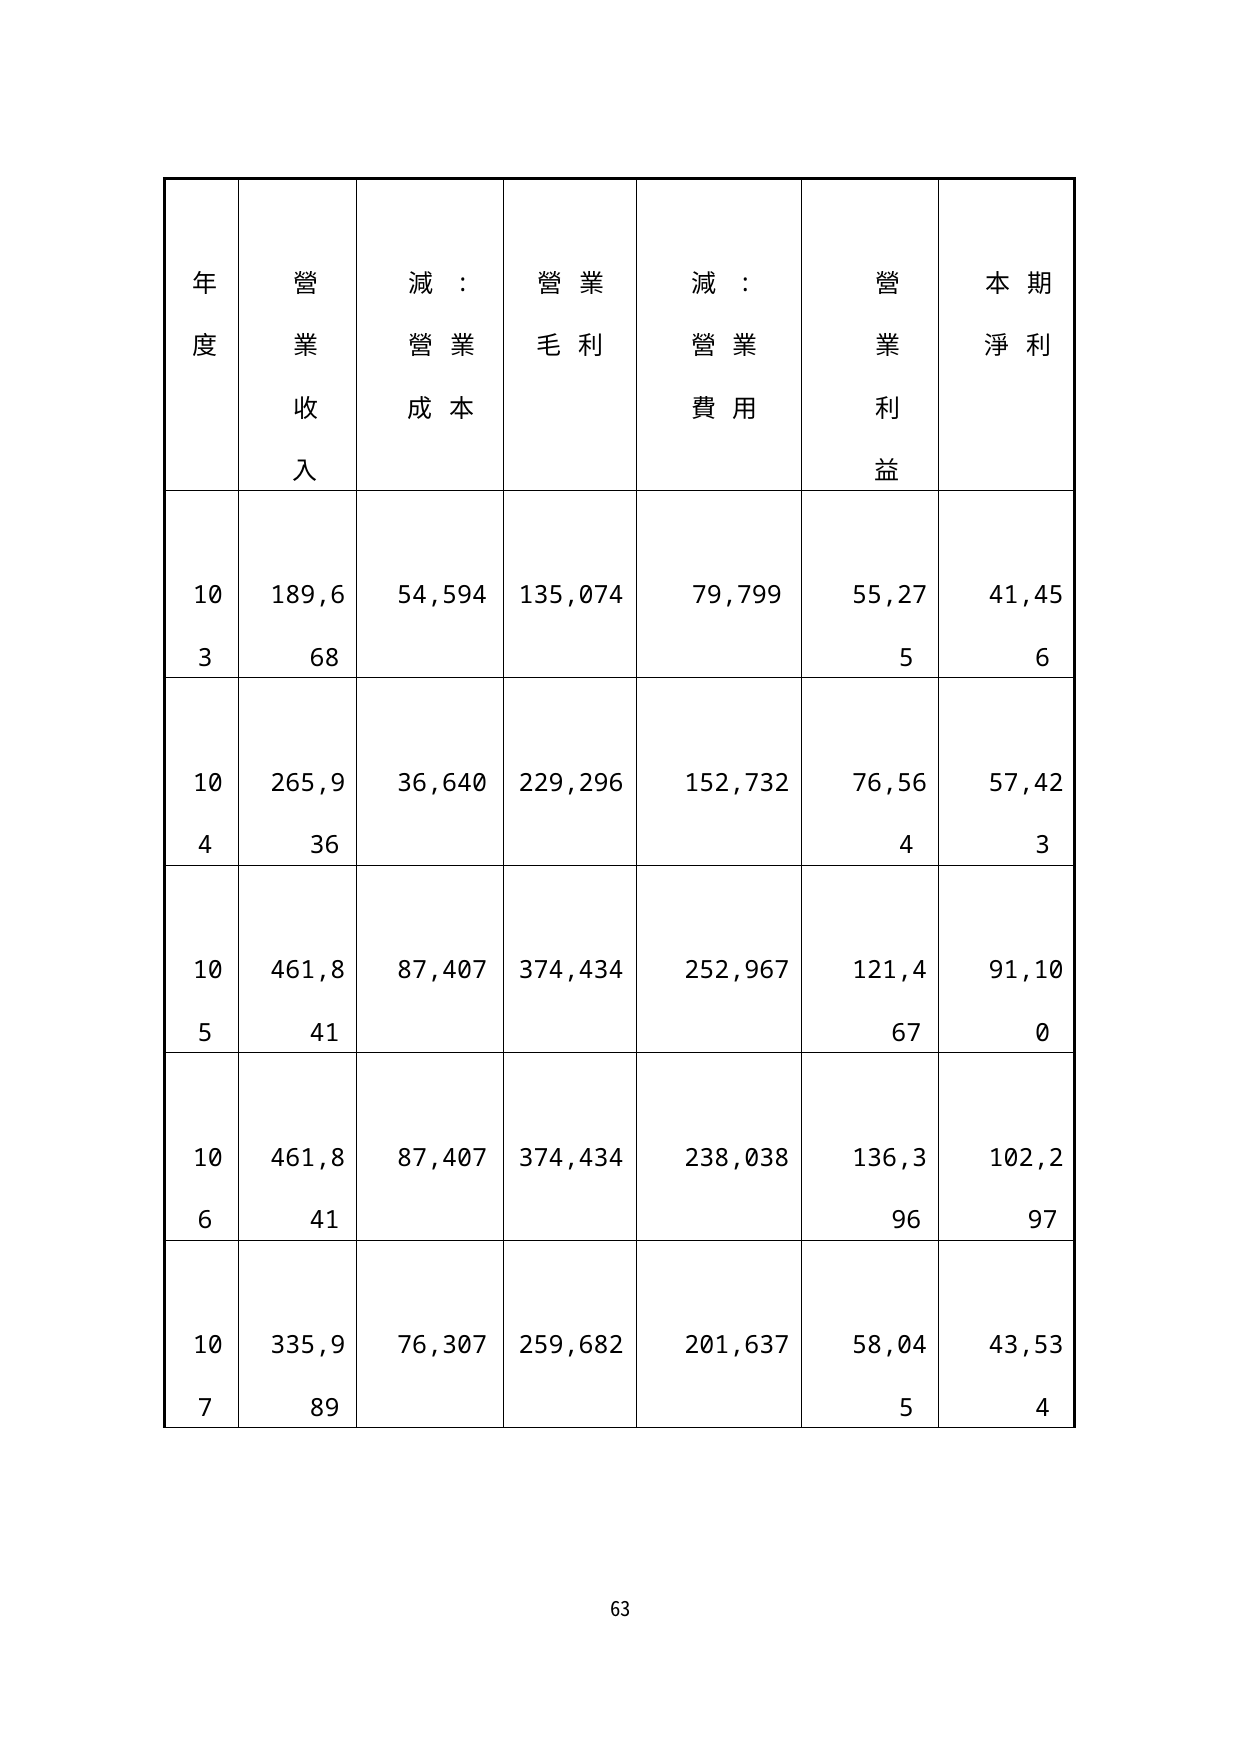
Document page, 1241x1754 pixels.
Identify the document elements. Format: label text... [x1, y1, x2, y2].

table_cell 57,423 [939, 678, 1073, 865]
table_cell 54,594 [357, 491, 503, 677]
table_cell 136,396 [802, 1053, 938, 1240]
table_cell 265,936 [239, 678, 356, 865]
table_header 營業利益 [802, 180, 938, 490]
table_cell 121,467 [802, 866, 938, 1052]
table_cell 135,074 [504, 491, 636, 677]
table_cell 104 [166, 678, 238, 865]
table_cell 238,038 [637, 1053, 801, 1240]
table_header 減:營業費用 [637, 180, 801, 490]
table_cell 103 [166, 491, 238, 677]
table_cell 461,841 [239, 866, 356, 1052]
table_cell 152,732 [637, 678, 801, 865]
table_cell 374,434 [504, 1053, 636, 1240]
table_cell 55,275 [802, 491, 938, 677]
table_cell 189,668 [239, 491, 356, 677]
table_cell 259,682 [504, 1241, 636, 1427]
table_header 年度 [166, 180, 238, 490]
table_cell 41,456 [939, 491, 1073, 677]
table_cell 335,989 [239, 1241, 356, 1427]
table_cell 91,100 [939, 866, 1073, 1052]
table_cell 107 [166, 1241, 238, 1427]
table_cell 87,407 [357, 1053, 503, 1240]
table_cell 105 [166, 866, 238, 1052]
table_cell 36,640 [357, 678, 503, 865]
table_cell 229,296 [504, 678, 636, 865]
table_cell 461,841 [239, 1053, 356, 1240]
table_header 營業毛利 [504, 180, 636, 490]
table_cell 106 [166, 1053, 238, 1240]
table_cell 43,534 [939, 1241, 1073, 1427]
table_cell 252,967 [637, 866, 801, 1052]
table_cell 76,307 [357, 1241, 503, 1427]
table_cell 76,564 [802, 678, 938, 865]
table_cell 102,297 [939, 1053, 1073, 1240]
table_header 減:營業成本 [357, 180, 503, 490]
table_cell 87,407 [357, 866, 503, 1052]
table_header 營業收入 [239, 180, 356, 490]
table_cell 58,045 [802, 1241, 938, 1427]
table_cell 79,799 [637, 491, 801, 677]
table_cell 201,637 [637, 1241, 801, 1427]
table_header 本期淨利 [939, 180, 1073, 490]
table_cell 374,434 [504, 866, 636, 1052]
